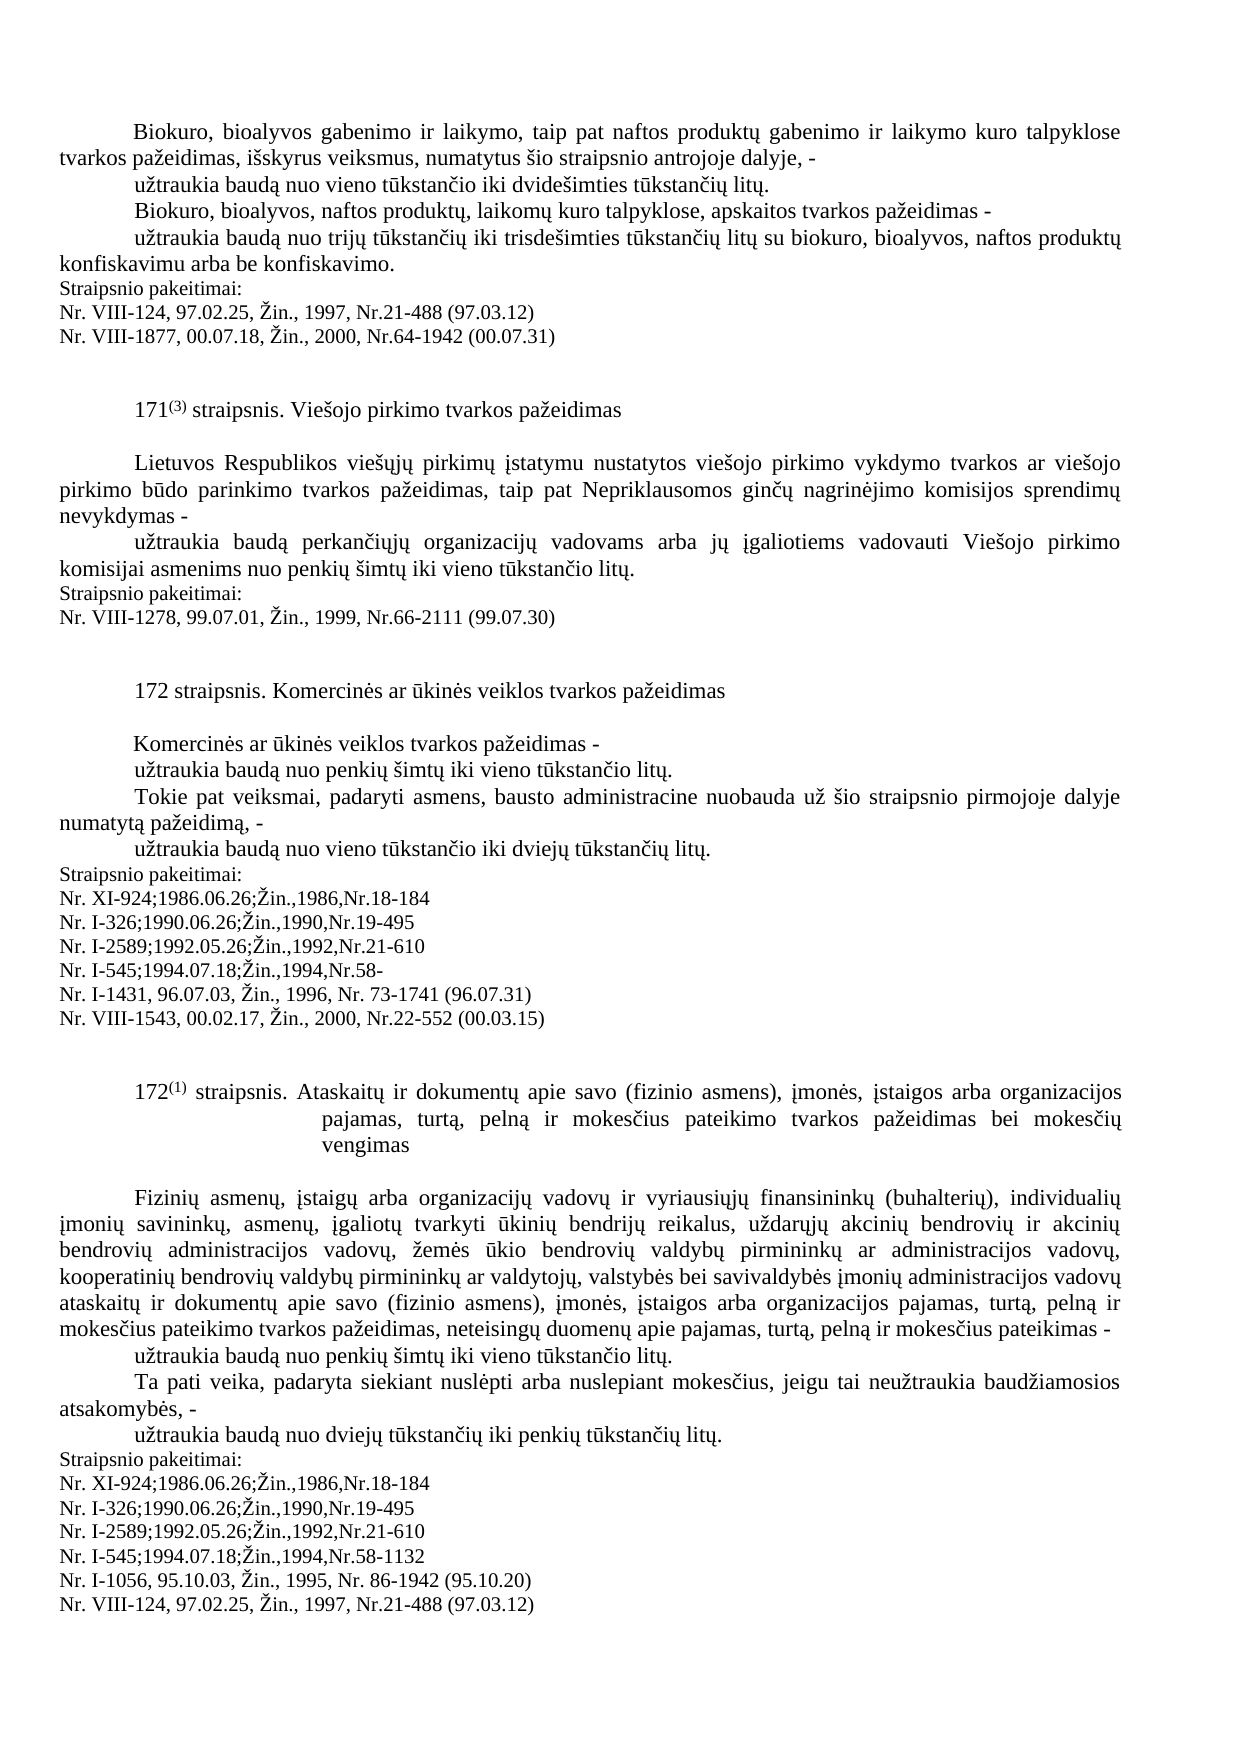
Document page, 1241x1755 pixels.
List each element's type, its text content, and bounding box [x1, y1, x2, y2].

text Nr. XI-924;1986.06.26;Žin.,1986,Nr.18-184 [59, 1471, 1122, 1495]
text Nr. VIII-1877, 00.07.18, Žin., 2000, Nr.64-1942 (00.07.31) [59, 324, 1122, 348]
text 172(1) straipsnis. Ataskaitų ir dokumentų apie savo (fizinio asmens), įmonės, įstaigos arba organizacijos pajamas, turtą, pelną ir mokesčius pateikimo tvarkos pažeidimas bei mokesčių vengimas [134, 1078, 1122, 1157]
text Nr. I-326;1990.06.26;Žin.,1990,Nr.19-495 [59, 910, 1122, 934]
text Nr. VIII-1543, 00.02.17, Žin., 2000, Nr.22-552 (00.03.15) [59, 1006, 1122, 1030]
text Nr. VIII-124, 97.02.25, Žin., 1997, Nr.21-488 (97.03.12) [59, 300, 1122, 324]
text Nr. I-326;1990.06.26;Žin.,1990,Nr.19-495 [59, 1495, 1122, 1519]
text Straipsnio pakeitimai: [59, 276, 1122, 300]
text Nr. VIII-1278, 99.07.01, Žin., 1999, Nr.66-2111 (99.07.30) [59, 605, 1122, 629]
text užtraukia baudą nuo vieno tūkstančio iki dvidešimties tūkstančių litų. [59, 171, 1122, 197]
text Nr. I-545;1994.07.18;Žin.,1994,Nr.58-1132 [59, 1543, 1122, 1568]
text užtraukia baudą nuo penkių šimtų iki vieno tūkstančio litų. [59, 1342, 1122, 1368]
text Nr. I-1056, 95.10.03, Žin., 1995, Nr. 86-1942 (95.10.20) [59, 1568, 1122, 1592]
text Biokuro, bioalyvos gabenimo ir laikymo, taip pat naftos produktų gabenimo ir laikymo kuro talpyklose tvarkos pažeidimas, išskyrus veiksmus, numatytus šio straipsnio antrojoje dalyje, - [59, 118, 1122, 171]
text Straipsnio pakeitimai: [59, 862, 1122, 886]
text Nr. I-2589;1992.05.26;Žin.,1992,Nr.21-610 [59, 1519, 1122, 1543]
text Nr. I-1431, 96.07.03, Žin., 1996, Nr. 73-1741 (96.07.31) [59, 982, 1122, 1006]
text užtraukia baudą nuo dviejų tūkstančių iki penkių tūkstančių litų. [59, 1421, 1122, 1447]
text Ta pati veika, padaryta siekiant nuslėpti arba nuslepiant mokesčius, jeigu tai neužtraukia baudžiamosios atsakomybės, - [59, 1368, 1122, 1421]
text 172 straipsnis. Komercinės ar ūkinės veiklos tvarkos pažeidimas [59, 677, 1122, 704]
text Tokie pat veiksmai, padaryti asmens, bausto administracine nuobauda už šio straipsnio pirmojoje dalyje numatytą pažeidimą, - [59, 783, 1122, 835]
text Nr. I-2589;1992.05.26;Žin.,1992,Nr.21-610 [59, 934, 1122, 958]
text Lietuvos Respublikos viešųjų pirkimų įstatymu nustatytos viešojo pirkimo vykdymo tvarkos ar viešojo pirkimo būdo parinkimo tvarkos pažeidimas, taip pat Nepriklausomos ginčų nagrinėjimo komisijos sprendimų nevykdymas - [59, 449, 1122, 528]
text užtraukia baudą perkančiųjų organizacijų vadovams arba jų įgaliotiems vadovauti Viešojo pirkimo komisijai asmenims nuo penkių šimtų iki vieno tūkstančio litų. [59, 528, 1122, 581]
text Fizinių asmenų, įstaigų arba organizacijų vadovų ir vyriausiųjų finansininkų (buhalterių), individualių įmonių savininkų, asmenų, įgaliotų tvarkyti ūkinių bendrijų reikalus, uždarųjų akcinių bendrovių ir akcinių bendrovių administracijos vadovų, žemės ūkio bendrovių valdybų pirmininkų ar administracijos vadovų, kooperatinių bendrovių valdybų pirmininkų ar valdytojų, valstybės bei savivaldybės įmonių administracijos vadovų ataskaitų ir dokumentų apie savo (fizinio asmens), įmonės, įstaigos arba organizacijos pajamas, turtą, pelną ir mokesčius pateikimo tvarkos pažeidimas, neteisingų duomenų apie pajamas, turtą, pelną ir mokesčius pateikimas - [59, 1184, 1122, 1342]
text užtraukia baudą nuo trijų tūkstančių iki trisdešimties tūkstančių litų su biokuro, bioalyvos, naftos produktų konfiskavimu arba be konfiskavimo. [59, 223, 1122, 276]
text Straipsnio pakeitimai: [59, 581, 1122, 605]
text Straipsnio pakeitimai: [59, 1447, 1122, 1471]
text Nr. I-545;1994.07.18;Žin.,1994,Nr.58- [59, 958, 1122, 982]
text Nr. XI-924;1986.06.26;Žin.,1986,Nr.18-184 [59, 886, 1122, 910]
text Komercinės ar ūkinės veiklos tvarkos pažeidimas - [59, 730, 1122, 756]
text Nr. VIII-124, 97.02.25, Žin., 1997, Nr.21-488 (97.03.12) [59, 1592, 1122, 1616]
text užtraukia baudą nuo vieno tūkstančio iki dviejų tūkstančių litų. [59, 835, 1122, 862]
text užtraukia baudą nuo penkių šimtų iki vieno tūkstančio litų. [59, 756, 1122, 783]
text 171(3) straipsnis. Viešojo pirkimo tvarkos pažeidimas [59, 397, 1122, 423]
text Biokuro, bioalyvos, naftos produktų, laikomų kuro talpyklose, apskaitos tvarkos pažeidimas - [59, 197, 1122, 223]
